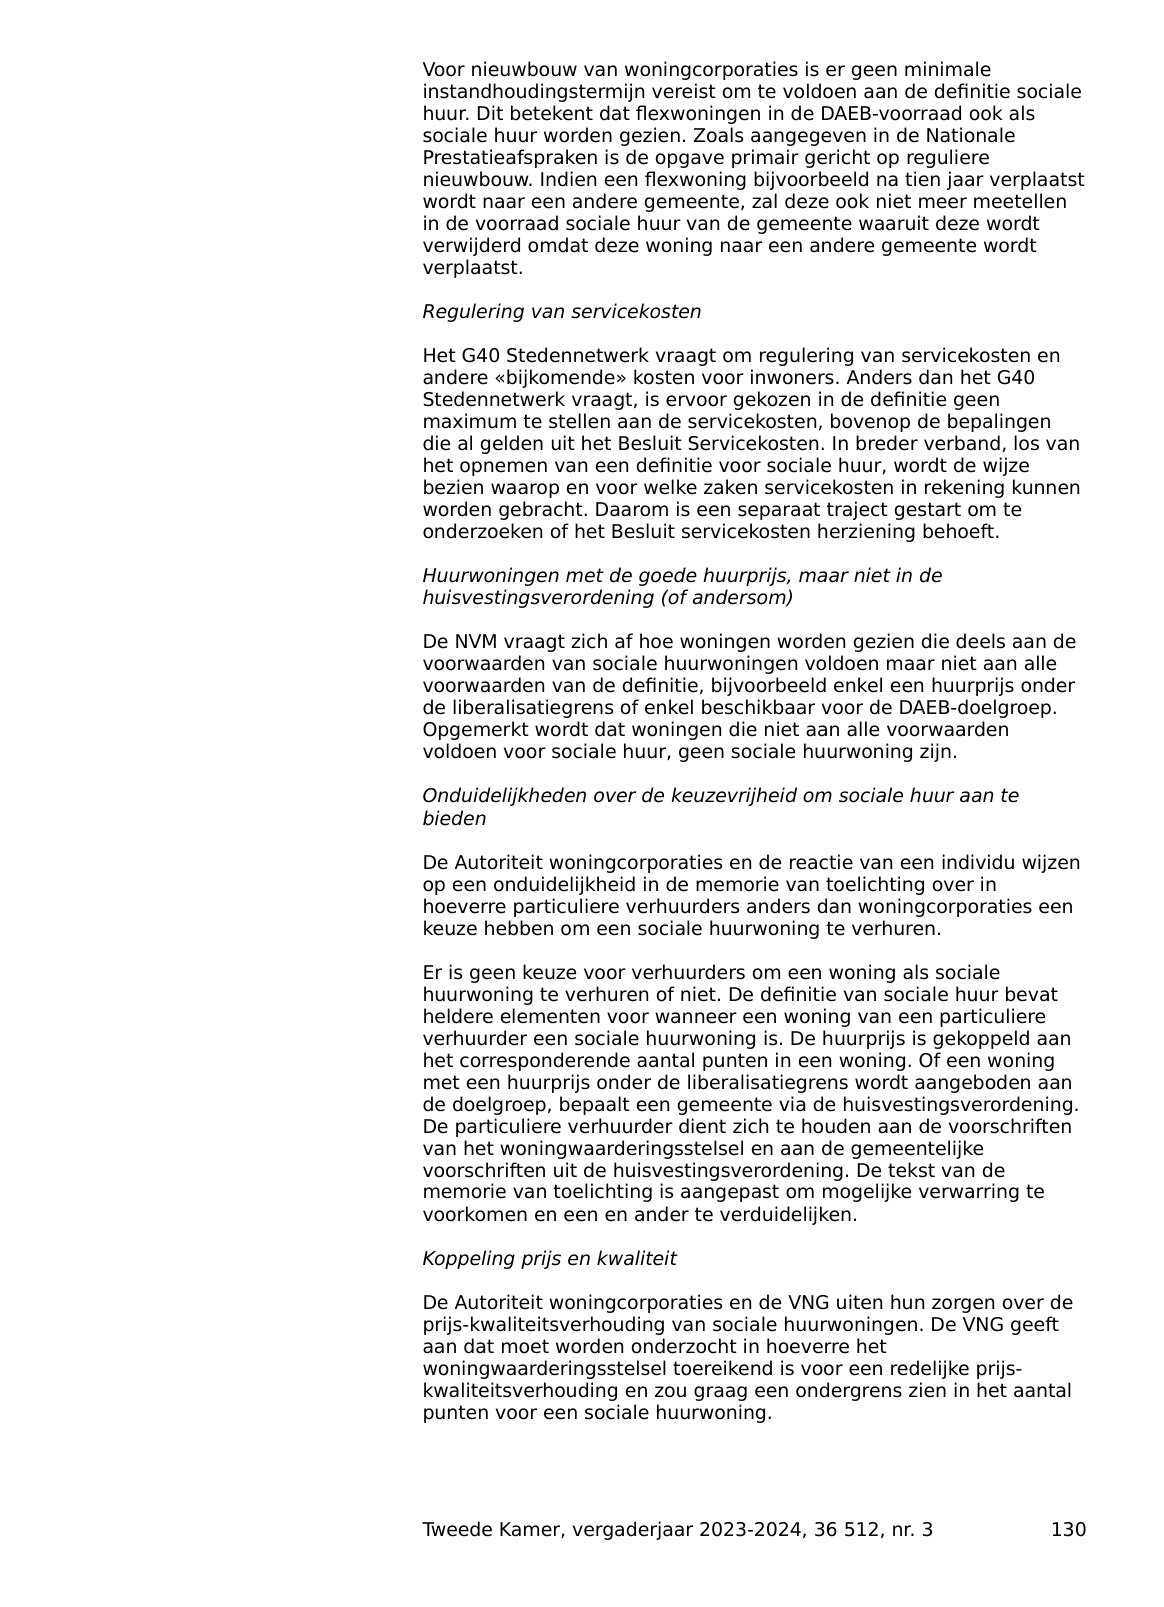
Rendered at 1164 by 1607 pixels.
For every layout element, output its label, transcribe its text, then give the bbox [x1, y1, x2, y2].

text De Autoriteit woningcorporaties en de VNG uiten hun zorgen over de prijs-kwaliteitsverhouding van sociale huurwoningen. De VNG geeft aan dat moet worden onderzocht in hoeverre het woningwaarderingsstelsel toereikend is voor een redelijke prijs-kwaliteitsverhouding en zou graag een ondergrens zien in het aantal punten voor een sociale huurwoning. [422, 1292, 1087, 1424]
subtitle Koppeling prijs en kwaliteit [422, 1248, 1087, 1269]
subtitle Onduidelijkheden over de keuzevrijheid om sociale huur aan te bieden [422, 785, 1087, 829]
text Voor nieuwbouw van woningcorporaties is er geen minimale instandhoudingstermijn vereist om te voldoen aan de definitie sociale huur. Dit betekent dat flexwoningen in de DAEB-voorraad ook als sociale huur worden gezien. Zoals aangegeven in de Nationale Prestatieafspraken is de opgave primair gericht op reguliere nieuwbouw. Indien een flexwoning bijvoorbeeld na tien jaar verplaatst wordt naar een andere gemeente, zal deze ook niet meer meetellen in de voorraad sociale huur van de gemeente waaruit deze wordt verwijderd omdat deze woning naar een andere gemeente wordt verplaatst. [422, 59, 1087, 279]
text Het G40 Stedennetwerk vraagt om regulering van servicekosten en andere «bijkomende» kosten voor inwoners. Anders dan het G40 Stedennetwerk vraagt, is ervoor gekozen in de definitie geen maximum te stellen aan de servicekosten, bovenop de bepalingen die al gelden uit het Besluit Servicekosten. In breder verband, los van het opnemen van een definitie voor sociale huur, wordt de wijze bezien waarop en voor welke zaken servicekosten in rekening kunnen worden gebracht. Daarom is een separaat traject gestart om te onderzoeken of het Besluit servicekosten herziening behoeft. [422, 345, 1087, 543]
subtitle Regulering van servicekosten [422, 301, 1087, 323]
subtitle Huurwoningen met de goede huurprijs, maar niet in de huisvestingsverordening (of andersom) [422, 565, 1087, 609]
text De Autoriteit woningcorporaties en de reactie van een individu wijzen op een onduidelijkheid in de memorie van toelichting over in hoeverre particuliere verhuurders anders dan woningcorporaties een keuze hebben om een sociale huurwoning te verhuren. [422, 852, 1087, 939]
text Opgemerkt wordt dat woningen die niet aan alle voorwaarden voldoen voor sociale huur, geen sociale huurwoning zijn. [422, 719, 1087, 763]
text Er is geen keuze voor verhuurders om een woning als sociale huurwoning te verhuren of niet. De definitie van sociale huur bevat heldere elementen voor wanneer een woning van een particuliere verhuurder een sociale huurwoning is. De huurprijs is gekoppeld aan het corresponderende aantal punten in een woning. Of een woning met een huurprijs onder de liberalisatiegrens wordt aangeboden aan de doelgroep, bepaalt een gemeente via de huisvestingsverordening. De particuliere verhuurder dient zich te houden aan de voorschriften van het woningwaarderingsstelsel en aan de gemeentelijke voorschriften uit de huisvestingsverordening. De tekst van de memorie van toelichting is aangepast om mogelijke verwarring te voorkomen en een en ander te verduidelijken. [422, 962, 1087, 1225]
text De NVM vraagt zich af hoe woningen worden gezien die deels aan de voorwaarden van sociale huurwoningen voldoen maar niet aan alle voorwaarden van de definitie, bijvoorbeeld enkel een huurprijs onder de liberalisatiegrens of enkel beschikbaar voor de DAEB-doelgroep. [422, 631, 1087, 719]
